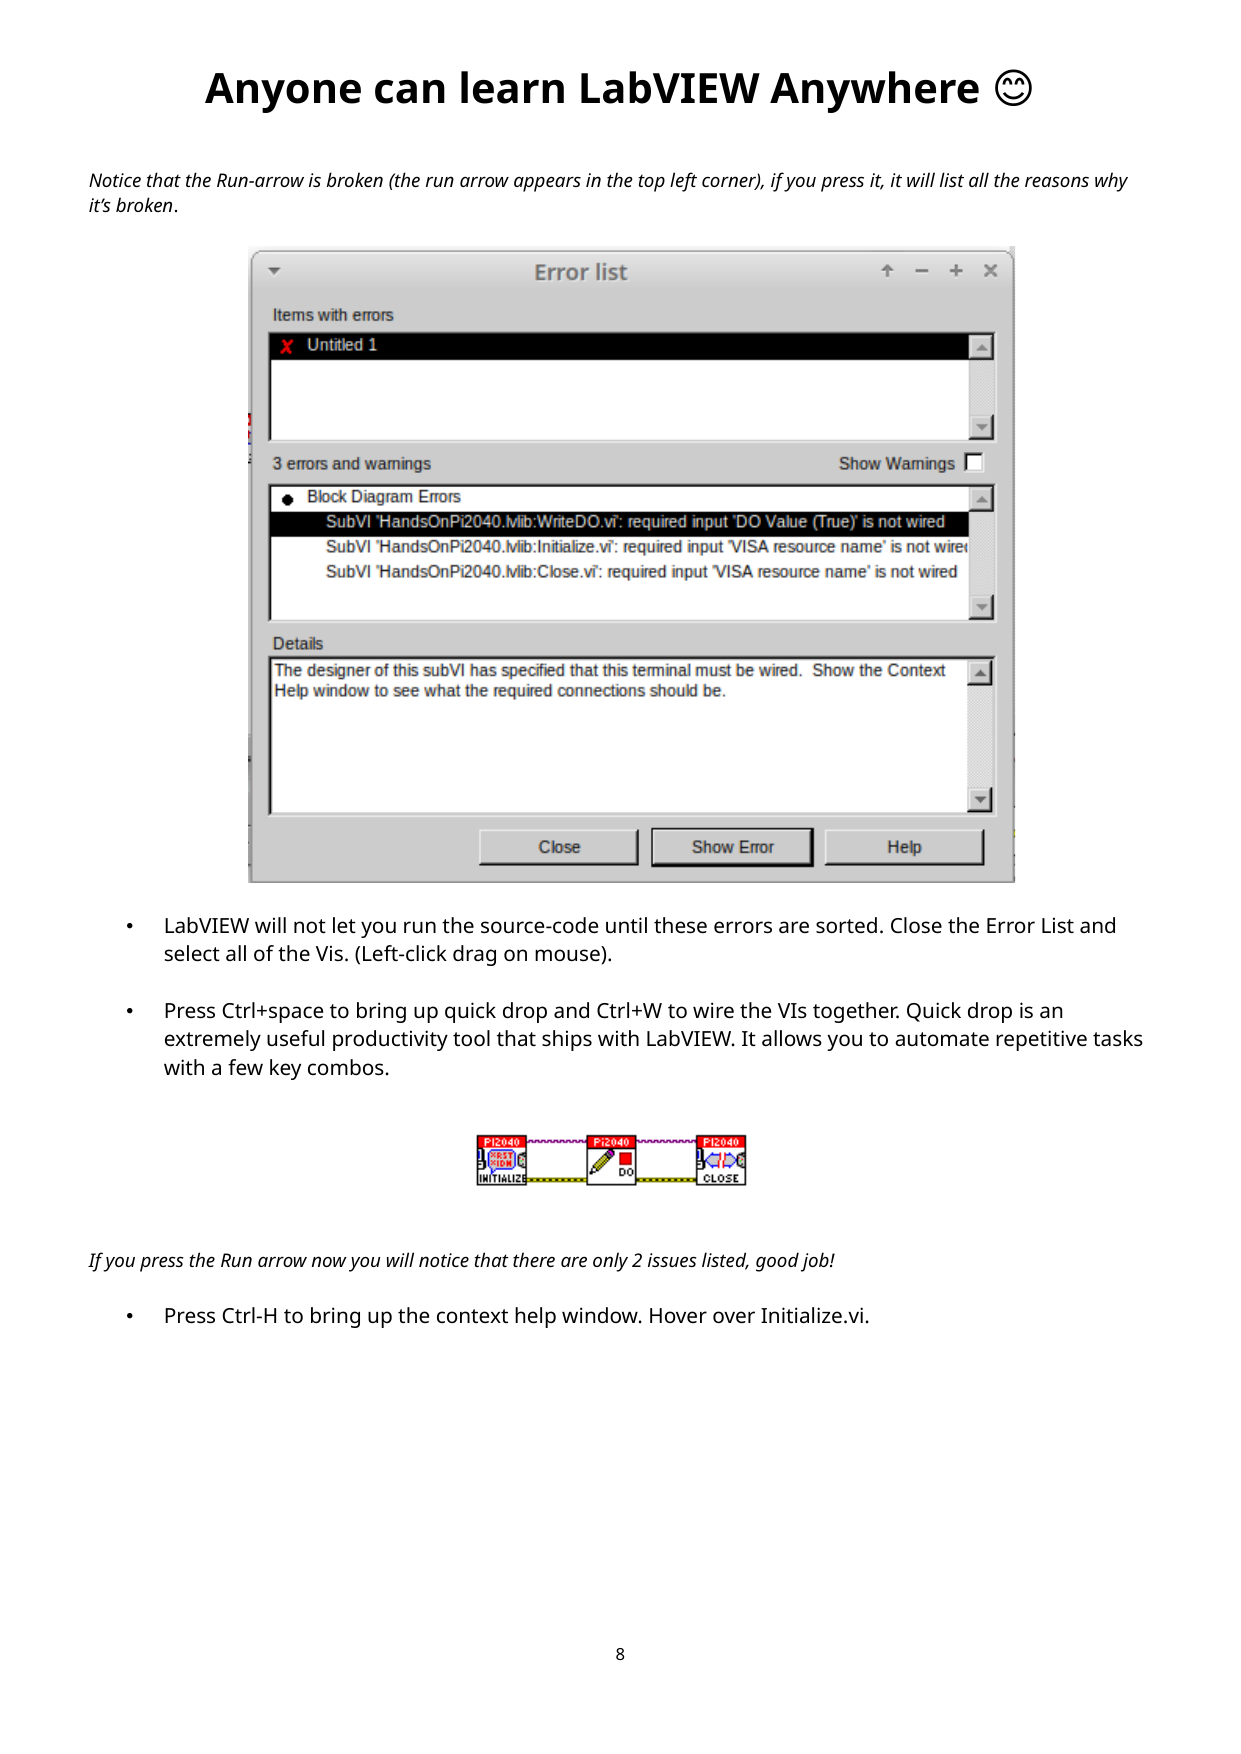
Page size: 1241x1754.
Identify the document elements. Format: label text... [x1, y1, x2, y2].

text If you press the Run arrow now you will notice that there are only 2 issues listed, good job! [88, 1247, 1152, 1273]
list LabVIEW will not let you run the source-code until these errors are sorted. Close the Error List and select all of the Vis. (Left-click drag on mouse). [126, 911, 1152, 968]
picture [452, 1118, 773, 1222]
picture [248, 246, 1016, 883]
list Press Ctrl-H to bring up the context help window. Hover over Initialize.vi. [126, 1301, 1152, 1329]
text Notice that the Run-arrow is broken (the run arrow appears in the top left corner), if you press it, it will list all the reasons why it’s broken. [88, 167, 1152, 218]
list Press Ctrl+space to bring up quick drop and Ctrl+W to wire the VIs together. Quick drop is an extremely useful productivity tool that ships with LabVIEW. It allows you to automate repetitive tasks with a few key combos. [126, 996, 1152, 1081]
